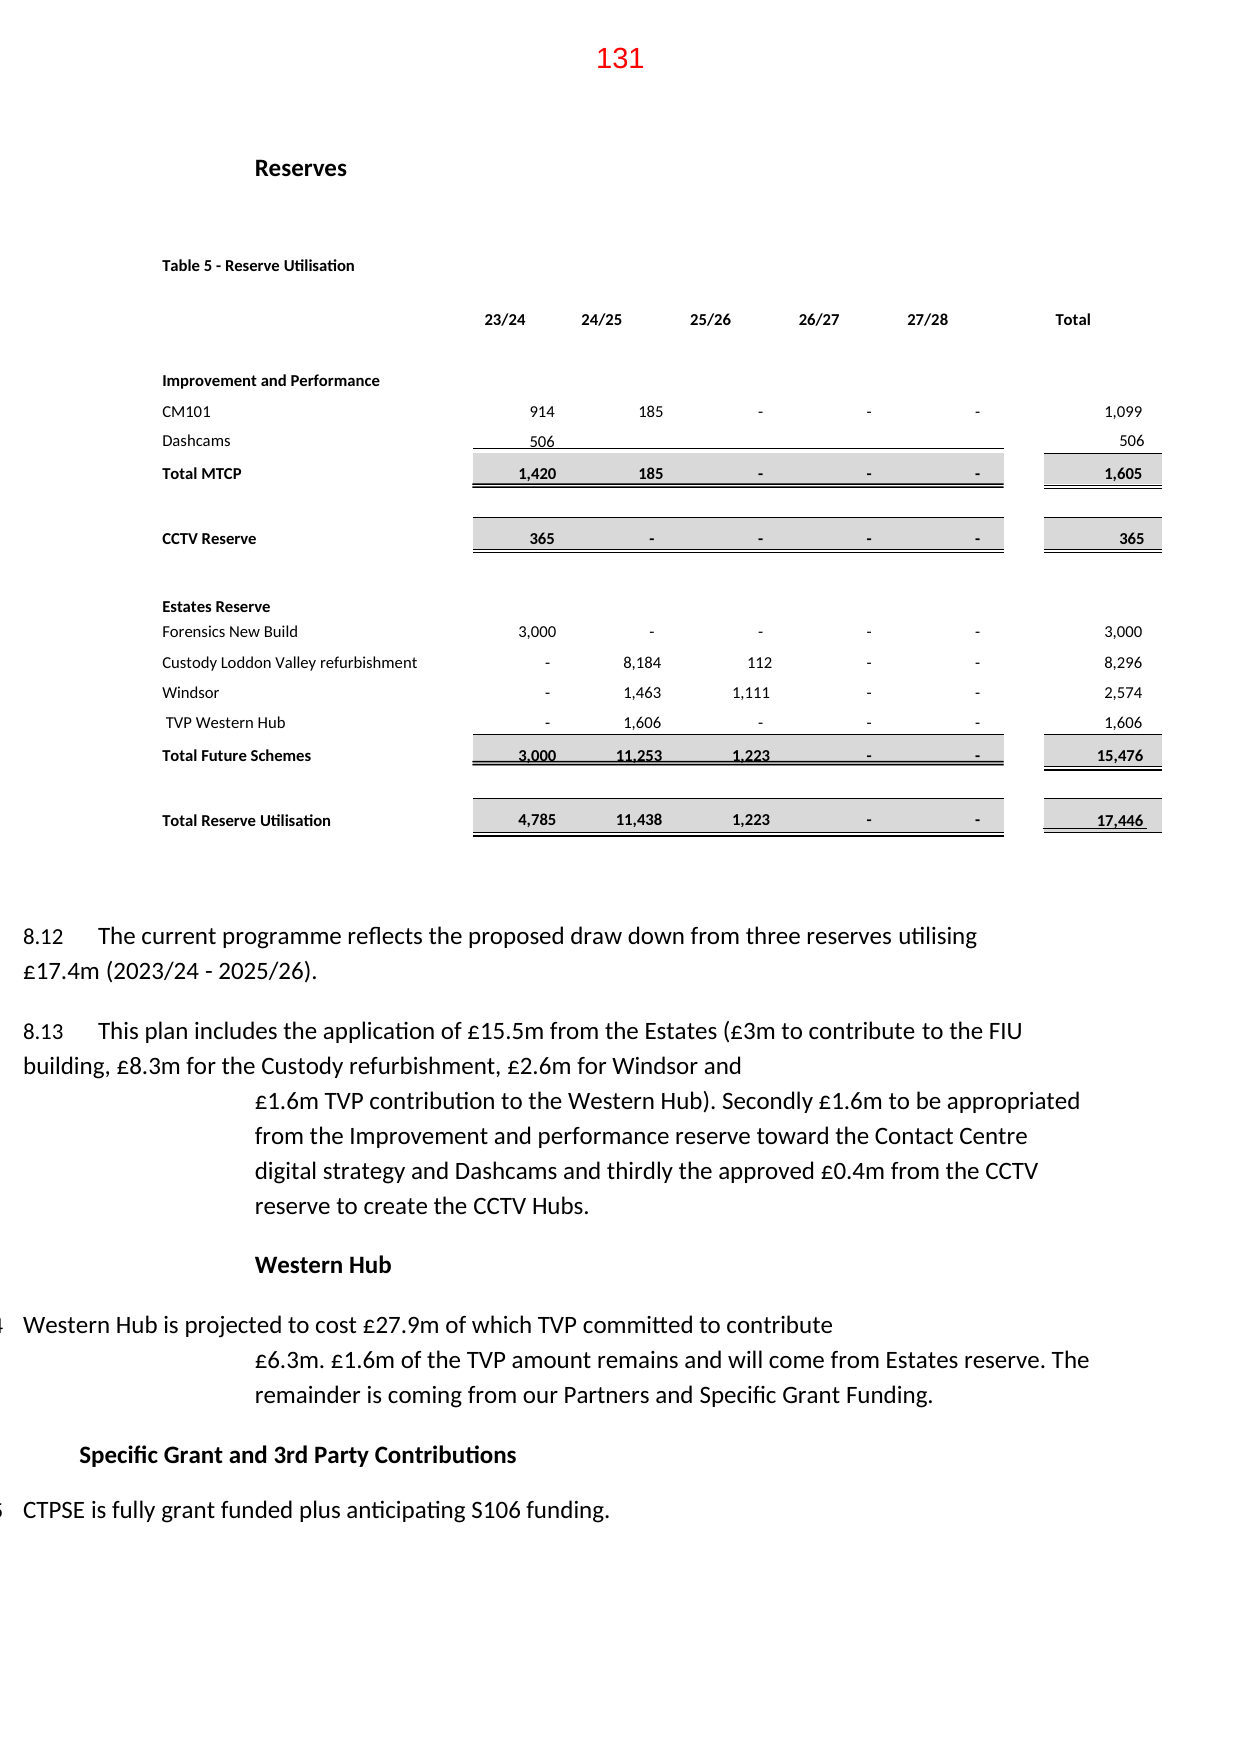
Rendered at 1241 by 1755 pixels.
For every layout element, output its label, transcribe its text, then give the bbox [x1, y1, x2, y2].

table_cell - [569, 618, 677, 649]
table_cell - [889, 679, 1004, 710]
subtitle Specific Grant and 3rd Party Contributions [79, 1439, 1230, 1470]
table_cell [1004, 517, 1044, 549]
table_cell - [889, 799, 1004, 832]
table_cell [1044, 771, 1162, 798]
table_header [889, 257, 1004, 293]
table_header [473, 257, 569, 293]
table_cell [677, 428, 785, 448]
table_cell 11,253 [569, 735, 677, 760]
table_cell 112 [677, 649, 785, 679]
table_cell [1004, 352, 1044, 398]
table_cell 3,000 [473, 618, 569, 649]
table_cell 26/27 [785, 293, 889, 352]
table_cell 185 [569, 398, 677, 428]
table_cell [889, 352, 1004, 398]
table_cell [157, 293, 473, 352]
table_cell 17,446 [1044, 799, 1162, 832]
table_cell [473, 352, 569, 398]
table_cell [1004, 710, 1044, 734]
table_cell 1,111 [677, 679, 785, 710]
table_cell [785, 428, 889, 448]
table_cell 2,574 [1044, 679, 1162, 710]
table_cell 3,000 [1044, 618, 1162, 649]
table_cell TVP Western Hub [157, 710, 473, 734]
table_cell Custody Loddon Valley refurbishment [157, 649, 473, 679]
table_cell - [785, 679, 889, 710]
table_cell [569, 428, 677, 448]
table_cell [473, 488, 569, 517]
table_cell [569, 352, 677, 398]
list CTPSE is fully grant funded plus anticipating S106 funding. [0, 1495, 1230, 1525]
table_cell 3,000 [473, 735, 569, 760]
table_cell Dashcams [157, 428, 473, 452]
table_cell - [785, 649, 889, 679]
table_cell - [473, 649, 569, 679]
table_cell 25/26 [677, 293, 785, 352]
table_cell [1004, 766, 1044, 798]
table_cell [677, 352, 785, 398]
table_header [569, 257, 677, 293]
table_cell [785, 553, 889, 618]
table_cell - [473, 679, 569, 710]
table_cell [1004, 293, 1044, 352]
table_cell [473, 766, 569, 798]
table_cell Total MTCP [157, 453, 473, 484]
table_cell [785, 352, 889, 398]
table_cell [157, 766, 473, 798]
table_cell 1,223 [677, 799, 785, 832]
table_cell 15,476 [1044, 735, 1162, 766]
table_cell 1,606 [569, 710, 677, 734]
table_cell [1044, 553, 1162, 618]
table_cell - [785, 453, 889, 483]
table_cell CM101 [157, 398, 473, 428]
table_cell - [785, 518, 889, 549]
table_cell 24/25 [569, 293, 677, 352]
table_cell - [889, 398, 1004, 428]
table_cell - [889, 518, 1004, 549]
table_cell [1004, 734, 1044, 766]
table_cell [1004, 679, 1044, 710]
table_cell 8,296 [1044, 649, 1162, 679]
table_cell 23/24 [473, 293, 569, 352]
table_cell - [677, 710, 785, 734]
table_cell Total [1044, 293, 1162, 352]
table_cell 1,605 [1044, 454, 1162, 484]
table_cell [889, 428, 1004, 448]
table_cell 365 [1044, 518, 1162, 549]
table_header [1004, 257, 1044, 293]
table_cell [1004, 798, 1044, 832]
table_cell 365 [473, 518, 569, 549]
table_cell - [785, 618, 889, 649]
table_header [677, 257, 785, 293]
table_cell - [889, 618, 1004, 649]
table_cell 1,606 [1044, 710, 1162, 734]
table_cell - [473, 710, 569, 734]
table_cell Forensics New Build [157, 618, 473, 649]
table_cell - [785, 710, 889, 734]
table_cell - [569, 518, 677, 549]
table_cell 1,463 [569, 679, 677, 710]
table_cell [677, 488, 785, 517]
table_cell - [785, 398, 889, 428]
table_cell Estates Reserve [157, 549, 473, 618]
list This plan includes the application of £15.5m from the Estates (£3m to contribute to the FIU building, £8.3m for the Custody refurbishment, £2.6m for Windsor and [23, 1015, 1081, 1081]
table_cell [1004, 398, 1044, 428]
table_cell - [677, 453, 785, 483]
table_cell [1004, 649, 1044, 679]
table_cell [569, 488, 677, 517]
table_cell 4,785 [473, 799, 569, 832]
table_cell Windsor [157, 679, 473, 710]
table_cell - [889, 453, 1004, 483]
subtitle Western Hub [254, 1249, 1230, 1280]
table_cell 8,184 [569, 649, 677, 679]
table_cell [1004, 453, 1044, 484]
table_header Table 5 - Reserve Utilisation [157, 257, 473, 293]
table_cell - [677, 398, 785, 428]
table_cell [157, 485, 473, 517]
table_cell [677, 553, 785, 618]
table_cell [1004, 428, 1044, 452]
table_cell - [785, 735, 889, 760]
table_cell [785, 488, 889, 517]
table_cell [1044, 352, 1162, 398]
table_cell 1,099 [1044, 398, 1162, 428]
list Western Hub is projected to cost £27.9m of which TVP committed to contribute [0, 1310, 1230, 1340]
table_cell - [677, 518, 785, 549]
table_cell 1,420 [473, 453, 569, 483]
table_cell - [889, 735, 1004, 760]
table_header [785, 257, 889, 293]
table_cell - [889, 710, 1004, 734]
table_cell CCTV Reserve [157, 517, 473, 549]
table_cell 506 [473, 428, 569, 448]
table_cell 506 [1044, 428, 1162, 452]
table_cell [1044, 489, 1162, 517]
table_header [1044, 257, 1162, 293]
text £1.6m TVP contribution to the Western Hub). Secondly £1.6m to be appropriated from the Improvement and performance reserve toward the Contact Centre digital strategy and Dashcams and thirdly the approved £0.4m from the CCTV reserve to create the CCTV Hubs. [254, 1085, 1083, 1221]
table_cell - [677, 618, 785, 649]
table_cell [889, 488, 1004, 517]
table_cell Total Future Schemes [157, 734, 473, 766]
table_cell 27/28 [889, 293, 1004, 352]
table_cell [889, 766, 1004, 798]
table_cell - [889, 649, 1004, 679]
table_cell [1004, 618, 1044, 649]
table_cell [785, 766, 889, 798]
table_cell 11,438 [569, 799, 677, 832]
table_cell [1004, 549, 1044, 618]
table_cell [569, 766, 677, 798]
table_cell Improvement and Performance [157, 352, 473, 398]
subtitle Reserves [254, 152, 1230, 183]
table_cell [569, 553, 677, 618]
table_cell [677, 766, 785, 798]
table_cell 185 [569, 453, 677, 483]
list The current programme reflects the proposed draw down from three reserves utilising £17.4m (2023/24 - 2025/26). [23, 921, 1050, 986]
text £6.3m. £1.6m of the TVP amount remains and will come from Estates reserve. The remainder is coming from our Partners and Specific Grant Funding. [254, 1345, 1092, 1410]
table_cell 1,223 [677, 735, 785, 760]
table_cell 914 [473, 398, 569, 428]
table_cell Total Reserve Utilisation [157, 798, 473, 832]
table_cell [889, 553, 1004, 618]
table_cell - [785, 799, 889, 832]
table_cell [1004, 485, 1044, 517]
table_cell [473, 553, 569, 618]
